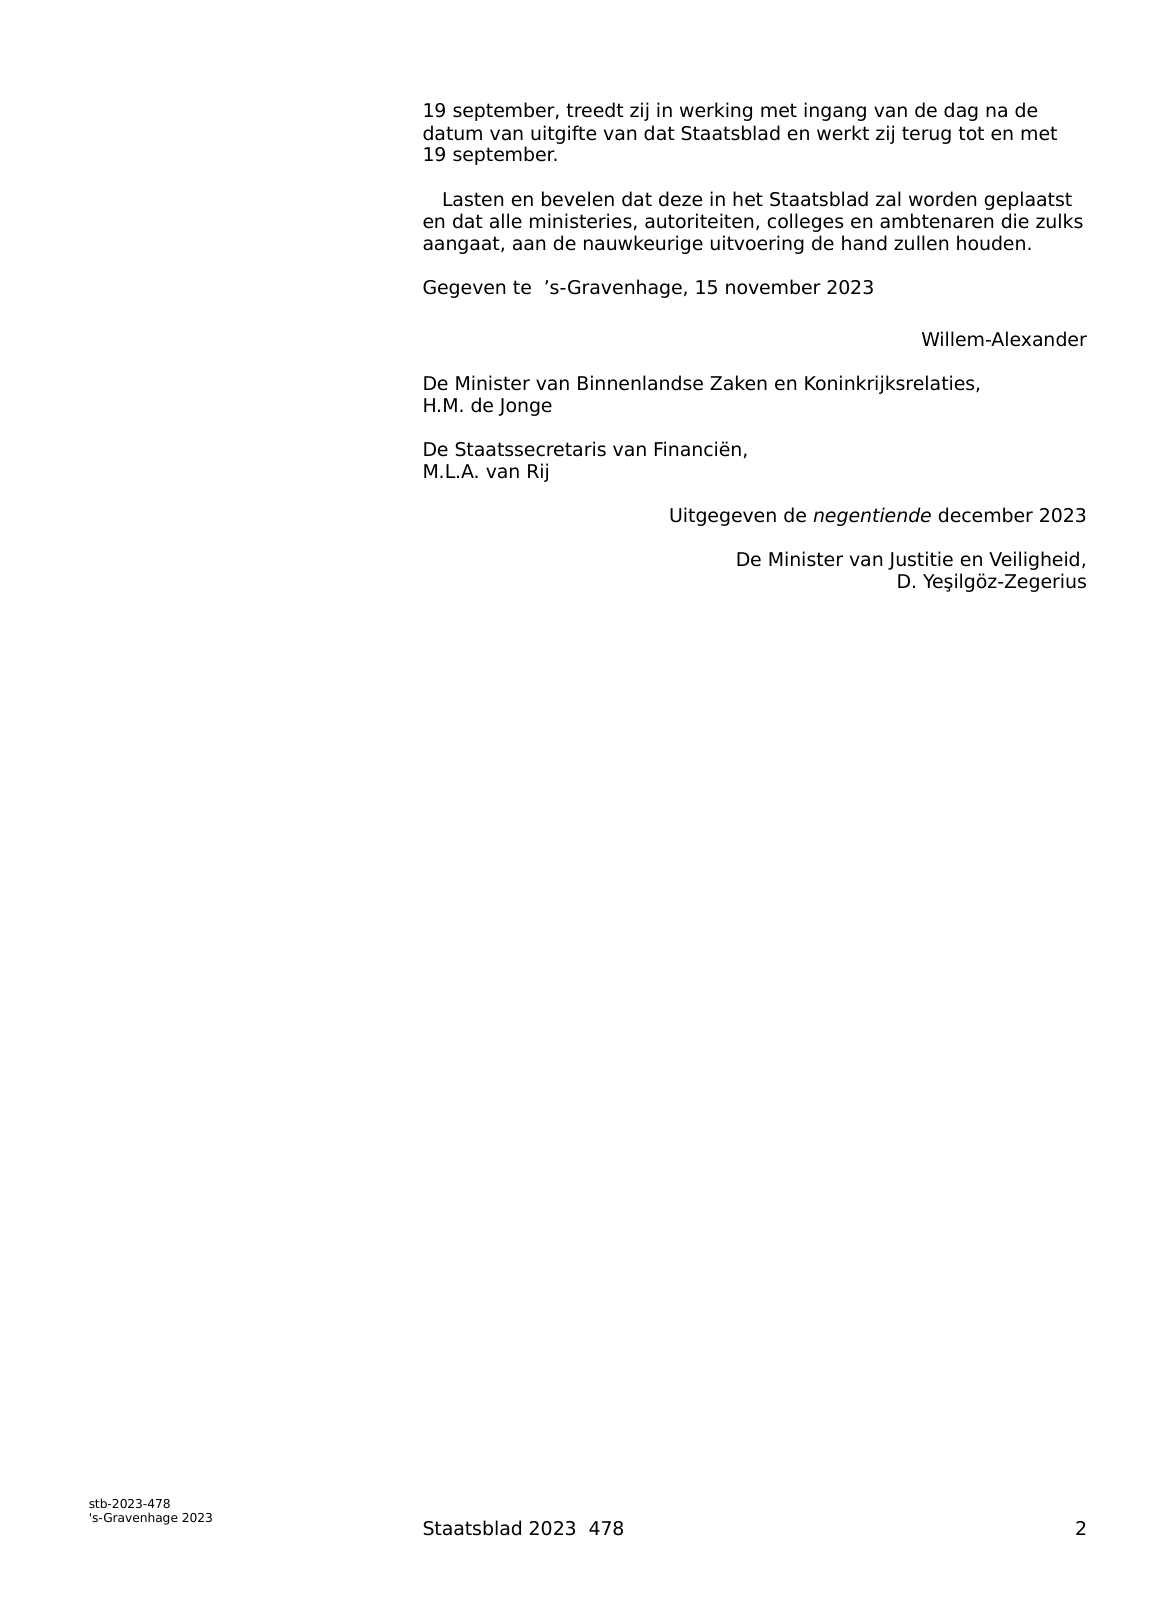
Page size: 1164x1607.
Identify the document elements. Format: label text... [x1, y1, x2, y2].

text Gegeven te ’s-Gravenhage, 15 november 2023 [422, 277, 1087, 299]
text 19 september, treedt zij in werking met ingang van de dag na de datum van uitgifte van dat Staatsblad en werkt zij terug tot en met 19 september. [422, 100, 1087, 166]
text 's-Gravenhage 2023 [88, 1511, 323, 1525]
text Uitgegeven de negentiende december 2023 [422, 505, 1087, 527]
text Lasten en bevelen dat deze in het Staatsblad zal worden geplaatst en dat alle ministeries, autoriteiten, colleges en ambtenaren die zulks aangaat, aan de nauwkeurige uitvoering de hand zullen houden. [422, 188, 1087, 254]
text De Minister van Binnenlandse Zaken en Koninkrijksrelaties, H.M. de Jonge [422, 373, 1087, 417]
text Willem-Alexander [422, 329, 1087, 351]
text De Minister van Justitie en Veiligheid, D. Yeşilgöz-Zegerius [422, 549, 1087, 593]
text stb-2023-478 [88, 1497, 323, 1511]
text De Staatssecretaris van Financiën, M.L.A. van Rij [422, 439, 1087, 483]
